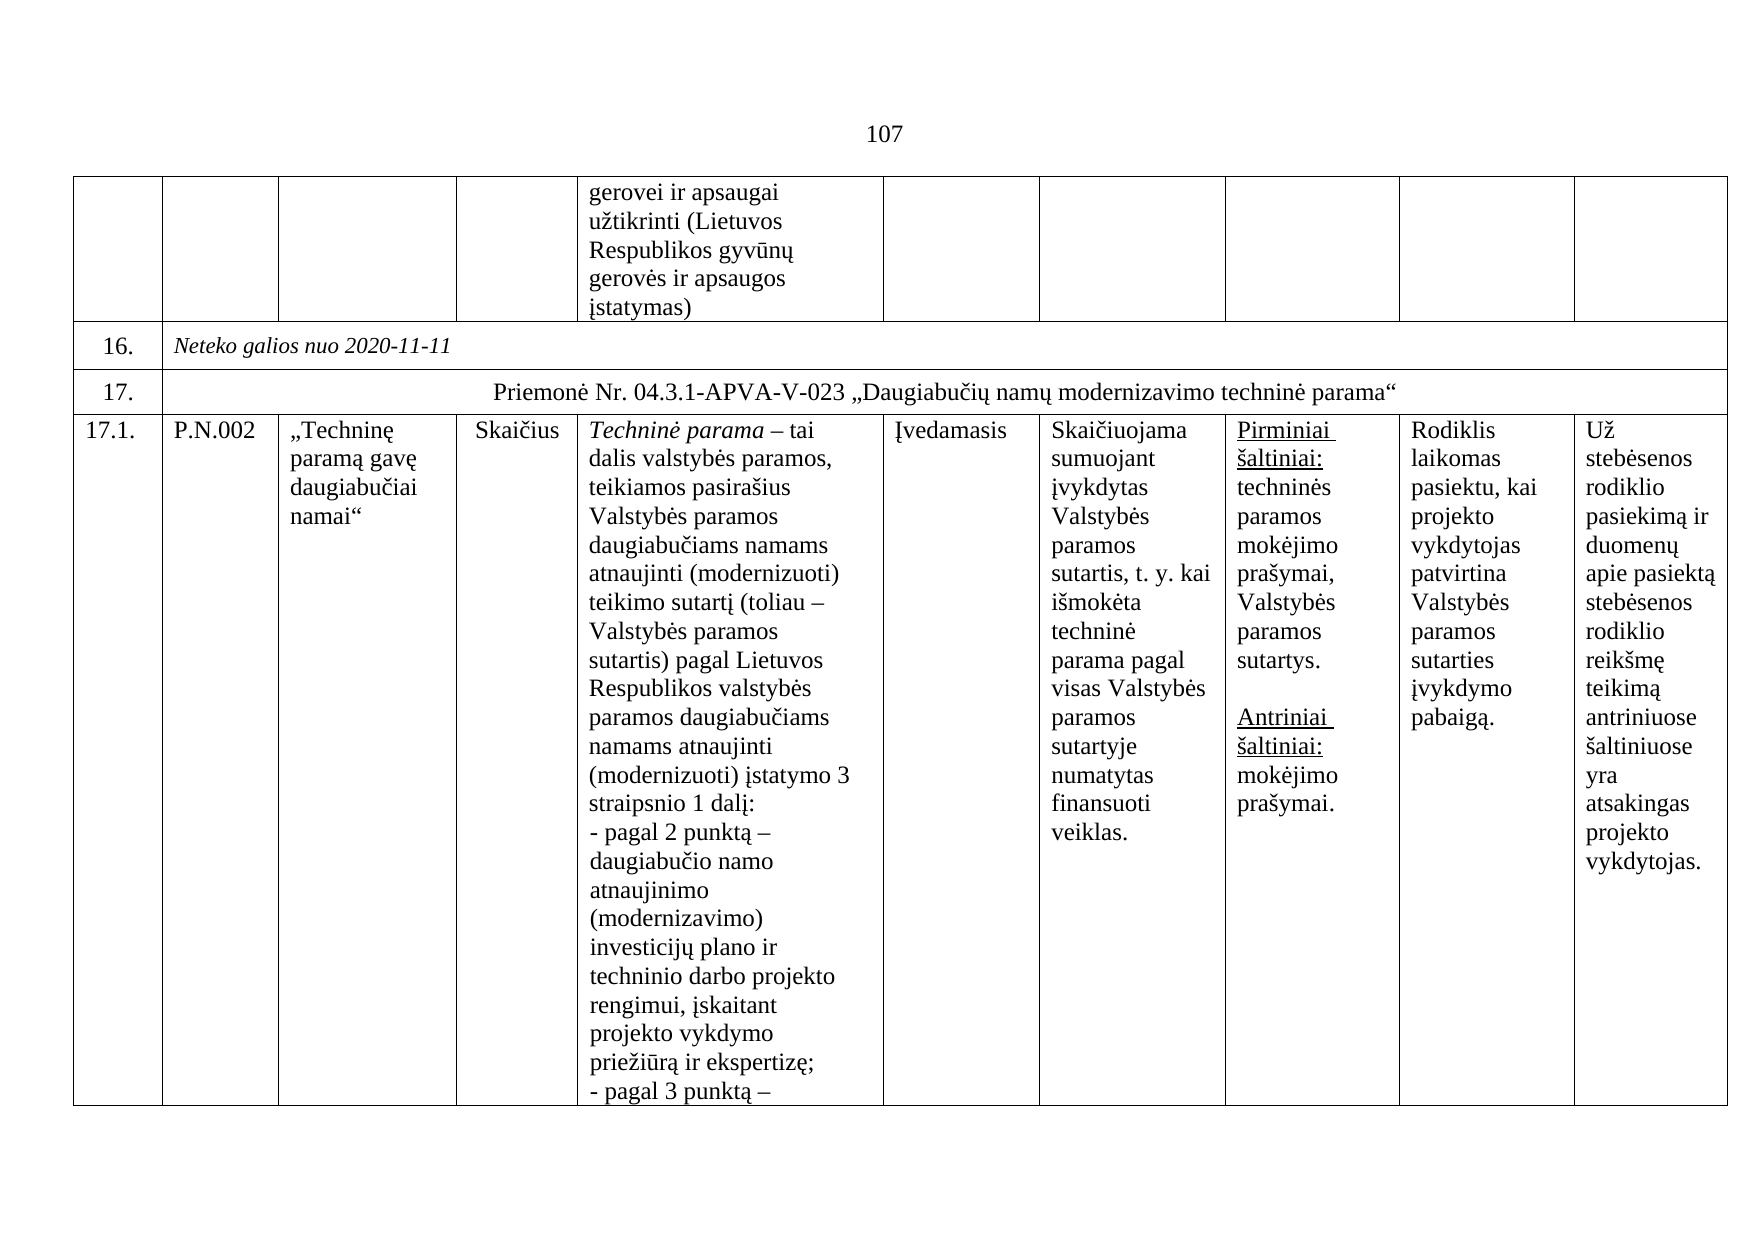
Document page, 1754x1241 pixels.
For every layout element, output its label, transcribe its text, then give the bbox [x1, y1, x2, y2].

table_cell 17.1. [74, 415, 162, 1105]
table_cell [1226, 177, 1399, 321]
table_cell „Techninę paramą gavę daugiabučiai namai“ [279, 415, 456, 1105]
table_cell [1040, 177, 1225, 321]
table_cell Techninė parama – tai dalis valstybės paramos, teikiamos pasirašius Valstybės paramos daugiabučiams namams atnaujinti (modernizuoti) teikimo sutartį (toliau – Valstybės paramos sutartis) pagal Lietuvos Respublikos valstybės paramos daugiabučiams namams atnaujinti (modernizuoti) įstatymo 3 straipsnio 1 dalį: - pagal 2 punktą – daugiabučio namo atnaujinimo (modernizavimo) investicijų plano ir techninio darbo projekto rengimui, įskaitant projekto vykdymo priežiūrą ir ekspertizę; - pagal 3 punktą – [578, 415, 883, 1105]
table_cell P.N.002 [163, 415, 278, 1105]
table_cell [1400, 177, 1574, 321]
table_cell Priemonė Nr. 04.3.1-APVA-V-023 „Daugiabučių namų modernizavimo techninė parama“ [163, 370, 1727, 414]
table_cell Skaičius [457, 415, 577, 1105]
table_cell [279, 177, 456, 321]
table_cell [884, 177, 1039, 321]
table_cell 16. [74, 322, 162, 369]
table_cell [1575, 177, 1727, 321]
table_cell Rodiklis laikomas pasiektu, kai projekto vykdytojas patvirtina Valstybės paramos sutarties įvykdymo pabaigą. [1400, 415, 1574, 1105]
table_cell Skaičiuojama sumuojant įvykdytas Valstybės paramos sutartis, t. y. kai išmokėta techninė parama pagal visas Valstybės paramos sutartyje numatytas finansuoti veiklas. [1040, 415, 1225, 1105]
table_cell Įvedamasis [884, 415, 1039, 1105]
table_cell Už stebėsenos rodiklio pasiekimą ir duomenų apie pasiektą stebėsenos rodiklio reikšmę teikimą antriniuose šaltiniuose yra atsakingas projekto vykdytojas. [1575, 415, 1727, 1105]
table_cell [74, 177, 162, 321]
table_cell 17. [74, 370, 162, 414]
table_cell Pirminiai šaltiniai: techninės paramos mokėjimo prašymai, Valstybės paramos sutartys. Antriniai šaltiniai: mokėjimo prašymai. [1226, 415, 1399, 1105]
table_cell Neteko galios nuo 2020-11-11 [163, 322, 1727, 369]
table_cell [457, 177, 577, 321]
table_cell [163, 177, 278, 321]
table_cell gerovei ir apsaugai užtikrinti (Lietuvos Respublikos gyvūnų gerovės ir apsaugos įstatymas) [578, 177, 883, 321]
